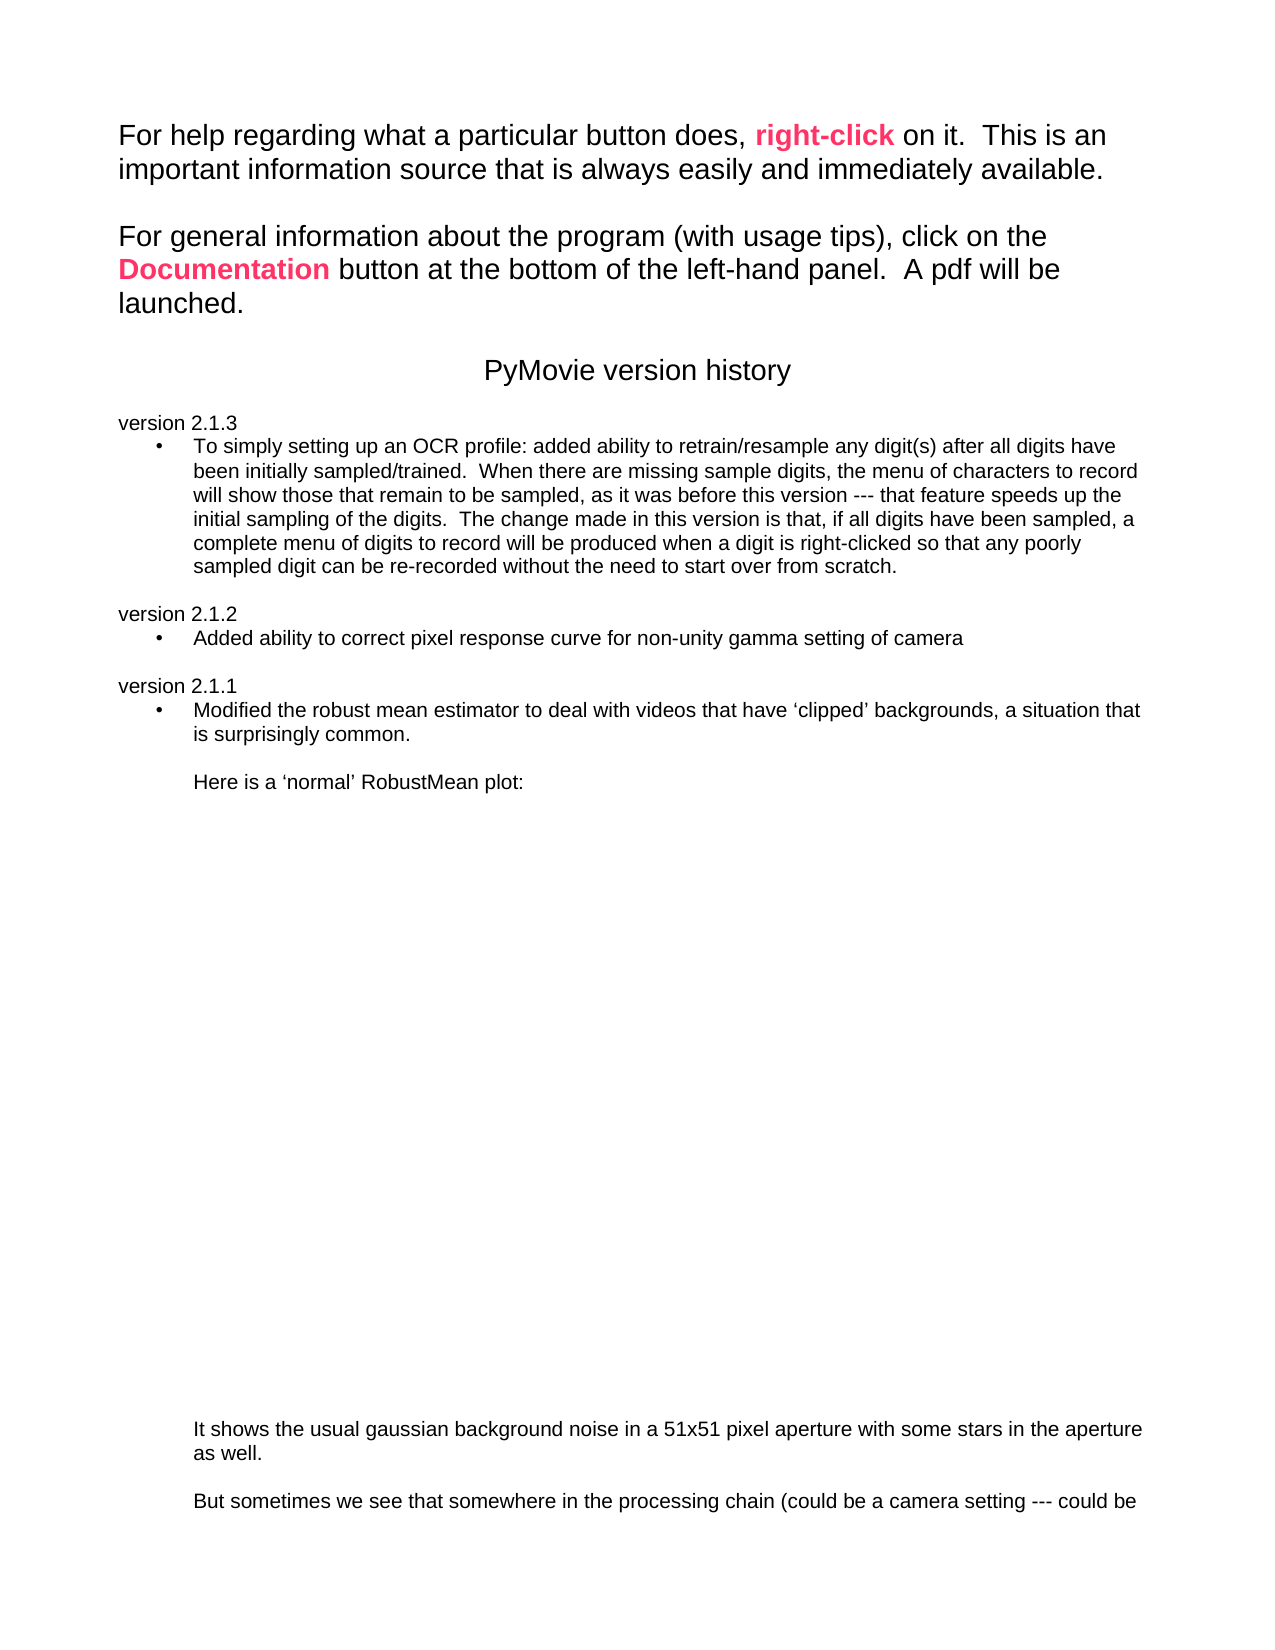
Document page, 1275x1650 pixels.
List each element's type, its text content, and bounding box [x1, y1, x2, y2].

text version 2.1.3 [118, 410, 1157, 434]
text For help regarding what a particular button does, right-click on it. This is an important information source that is always easily and immediately available. [118, 118, 1157, 185]
text version 2.1.2 [118, 602, 1157, 626]
list It shows the usual gaussian background noise in a 51x51 pixel aperture with some stars in the aperture as well. But sometimes we see that somewhere in the processing chain (could be a camera setting --- could be [156, 794, 1157, 1512]
text For general information about the program (with usage tips), click on the Documentation button at the bottom of the left-hand panel. A pdf will be launched. [118, 219, 1157, 319]
list Modified the robust mean estimator to deal with videos that have ‘clipped’ backgrounds, a situation that is surprisingly common. Here is a ‘normal’ RobustMean plot: [156, 698, 1157, 794]
text PyMovie version history [118, 353, 1157, 386]
list To simply setting up an OCR profile: added ability to retrain/resample any digit(s) after all digits have been initially sampled/trained. When there are missing sample digits, the menu of characters to record will show those that remain to be sampled, as it was before this version --- that feature speeds up the initial sampling of the digits. The change made in this version is that, if all digits have been sampled, a complete menu of digits to record will be produced when a digit is right-clicked so that any poorly sampled digit can be re-recorded without the need to start over from scratch. [156, 434, 1157, 602]
list Added ability to correct pixel response curve for non-unity gamma setting of camera [156, 626, 1157, 650]
text version 2.1.1 [118, 674, 1157, 698]
